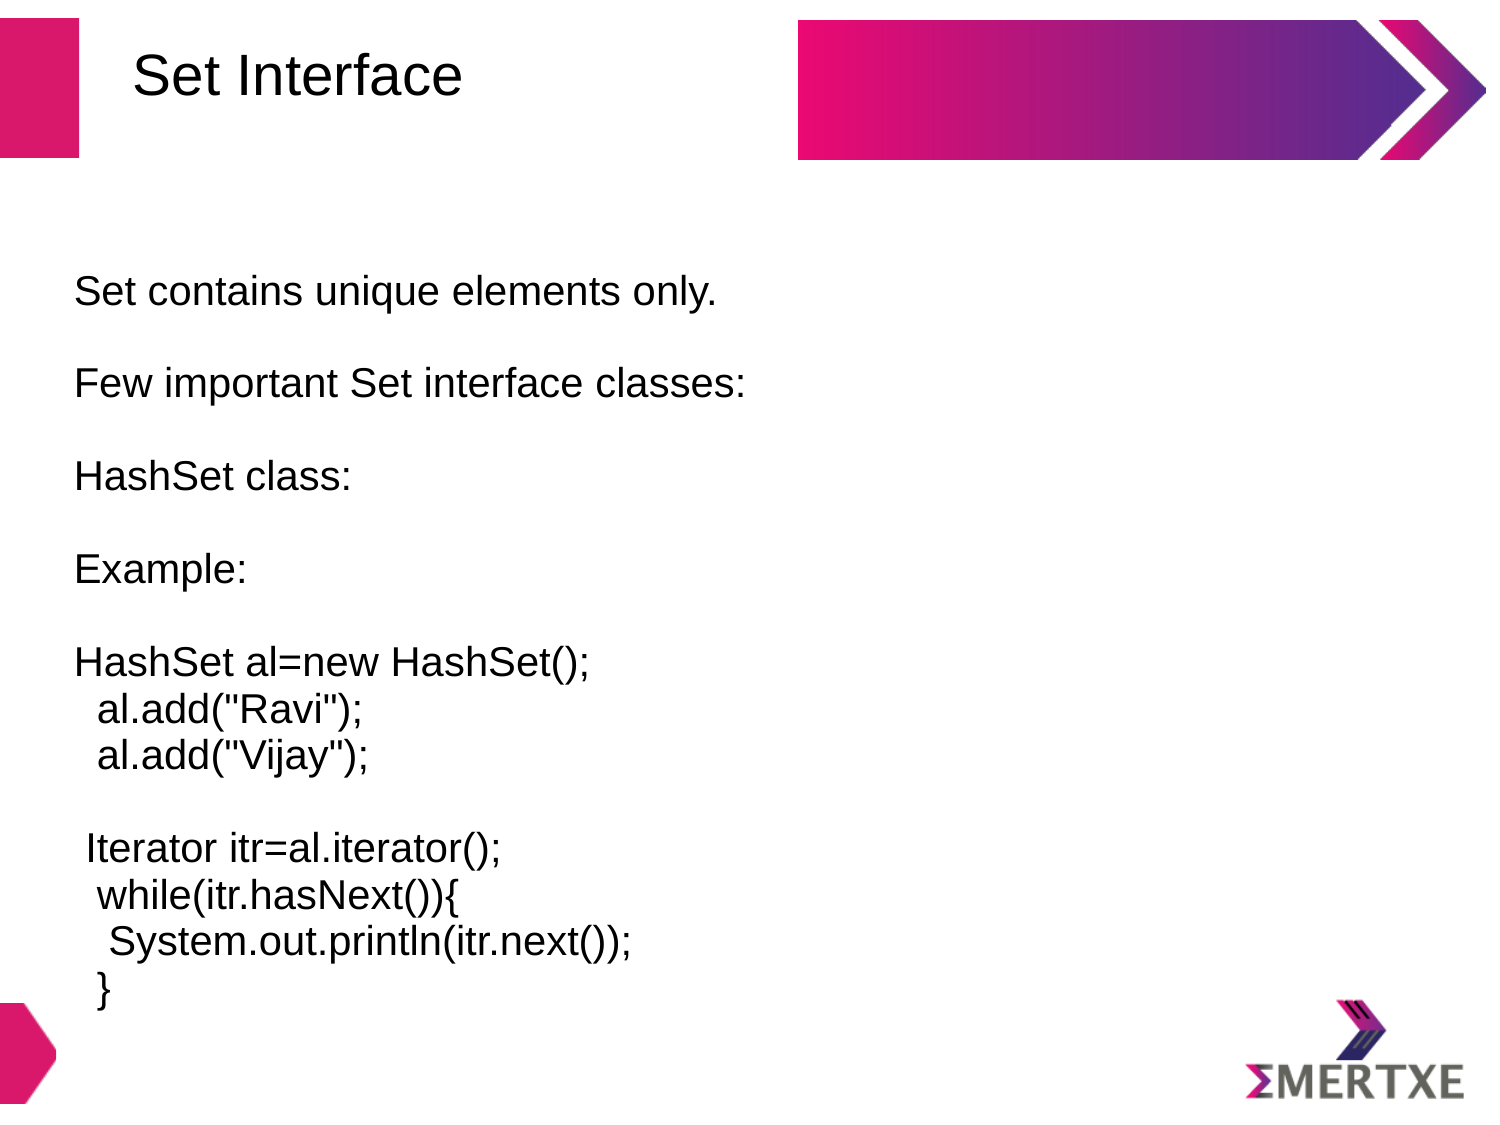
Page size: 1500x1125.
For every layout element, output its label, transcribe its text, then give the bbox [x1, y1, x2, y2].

text_box Set Interface [118, 35, 745, 116]
picture [1245, 996, 1465, 1099]
text_box Set contains unique elements only. Few important Set interface classes: HashSet class: Example: HashSet al=new HashSet(); al.add("Ravi"); al.add("Vijay"); Iterator itr=al.iterator(); while(itr.hasNext()){ System.out.println(itr.next()); } [59, 259, 1430, 1027]
picture [798, 20, 1486, 160]
